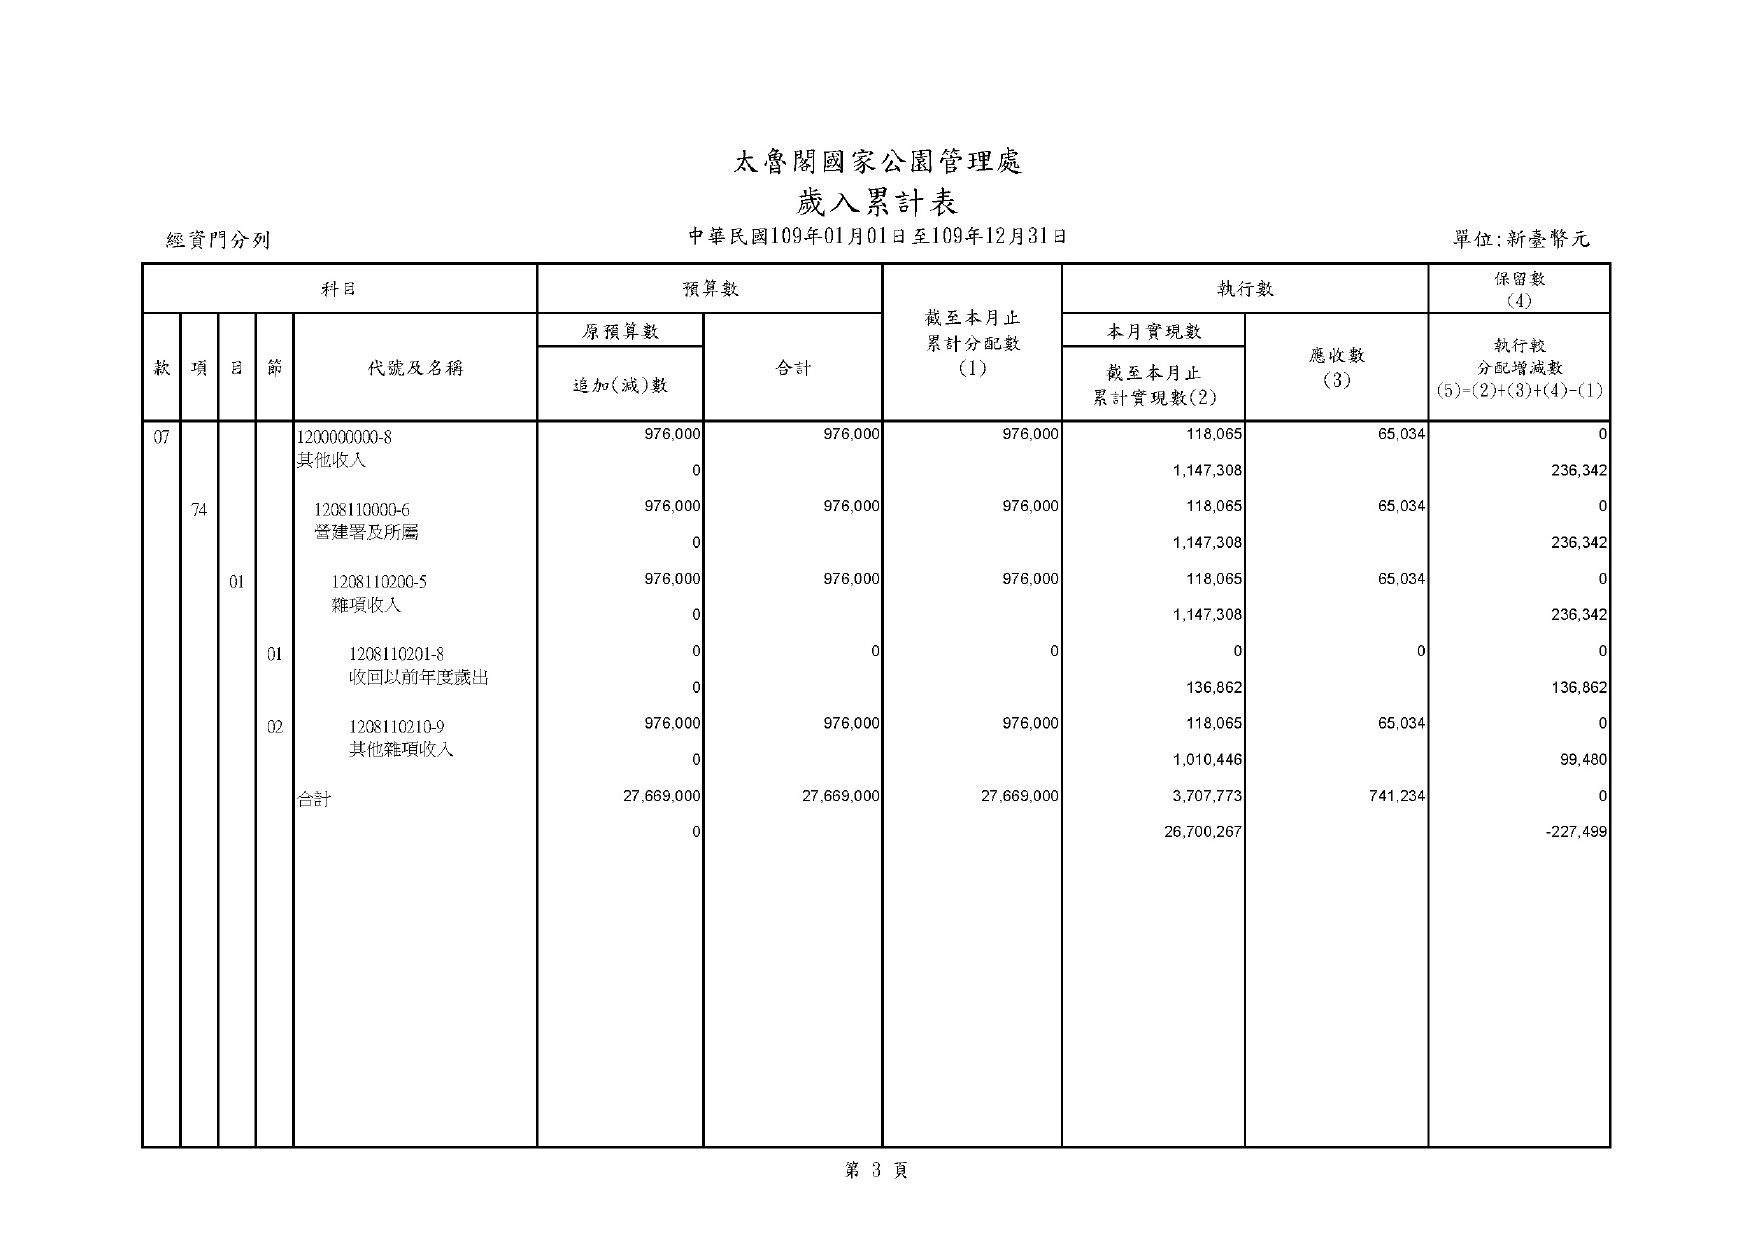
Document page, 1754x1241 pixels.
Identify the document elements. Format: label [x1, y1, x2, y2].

picture [59, 59, 1695, 1216]
